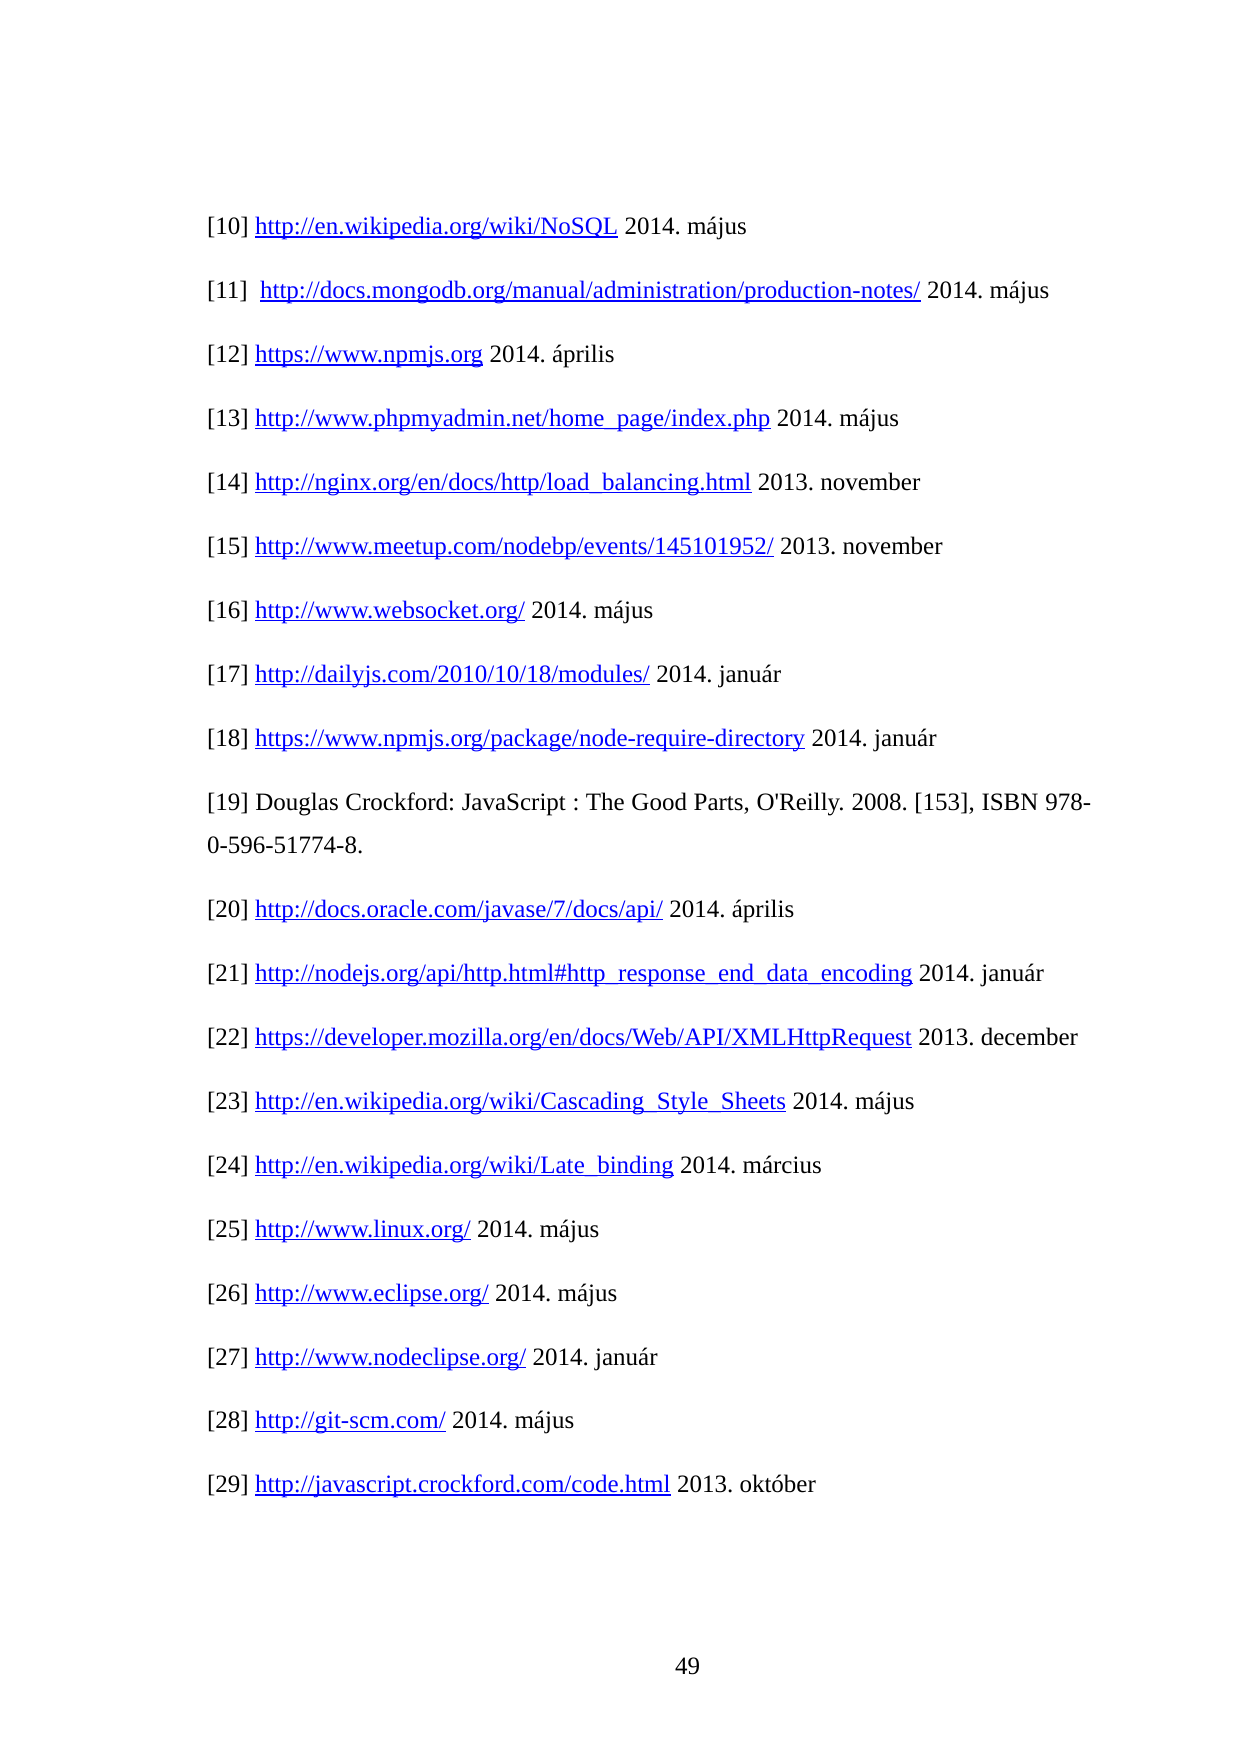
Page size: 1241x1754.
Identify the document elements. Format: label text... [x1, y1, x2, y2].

text [14] http://nginx.org/en/docs/http/load_balancing.html 2013. november [207, 467, 1092, 496]
text [27] http://www.nodeclipse.org/ 2014. január [207, 1342, 1092, 1370]
text [25] http://www.linux.org/ 2014. május [207, 1214, 1092, 1242]
text [10] http://en.wikipedia.org/wiki/NoSQL 2014. május [207, 211, 1092, 240]
text [29] http://javascript.crockford.com/code.html 2013. október [207, 1469, 1092, 1498]
text [15] http://www.meetup.com/nodebp/events/145101952/ 2013. november [207, 531, 1092, 560]
text [26] http://www.eclipse.org/ 2014. május [207, 1278, 1092, 1306]
text [23] http://en.wikipedia.org/wiki/Cascading_Style_Sheets 2014. május [207, 1086, 1092, 1114]
text [18] https://www.npmjs.org/package/node-require-directory 2014. január [207, 723, 1092, 752]
text [19] Douglas Crockford: JavaScript : The Good Parts, O'Reilly. 2008. [153], ISBN 978-0-596-51774-8. [207, 787, 1092, 859]
text [20] http://docs.oracle.com/javase/7/docs/api/ 2014. április [207, 894, 1092, 923]
text [17] http://dailyjs.com/2010/10/18/modules/ 2014. január [207, 659, 1092, 688]
text [24] http://en.wikipedia.org/wiki/Late_binding 2014. március [207, 1150, 1092, 1178]
text [21] http://nodejs.org/api/http.html#http_response_end_data_encoding 2014. január [207, 958, 1092, 987]
text [16] http://www.websocket.org/ 2014. május [207, 595, 1092, 624]
text [12] https://www.npmjs.org 2014. április [207, 339, 1092, 368]
text [28] http://git-scm.com/ 2014. május [207, 1406, 1092, 1434]
text [22] https://developer.mozilla.org/en/docs/Web/API/XMLHttpRequest 2013. december [207, 1022, 1092, 1051]
text [13] http://www.phpmyadmin.net/home_page/index.php 2014. május [207, 403, 1092, 432]
text [11] http://docs.mongodb.org/manual/administration/production-notes/ 2014. május [207, 275, 1092, 304]
